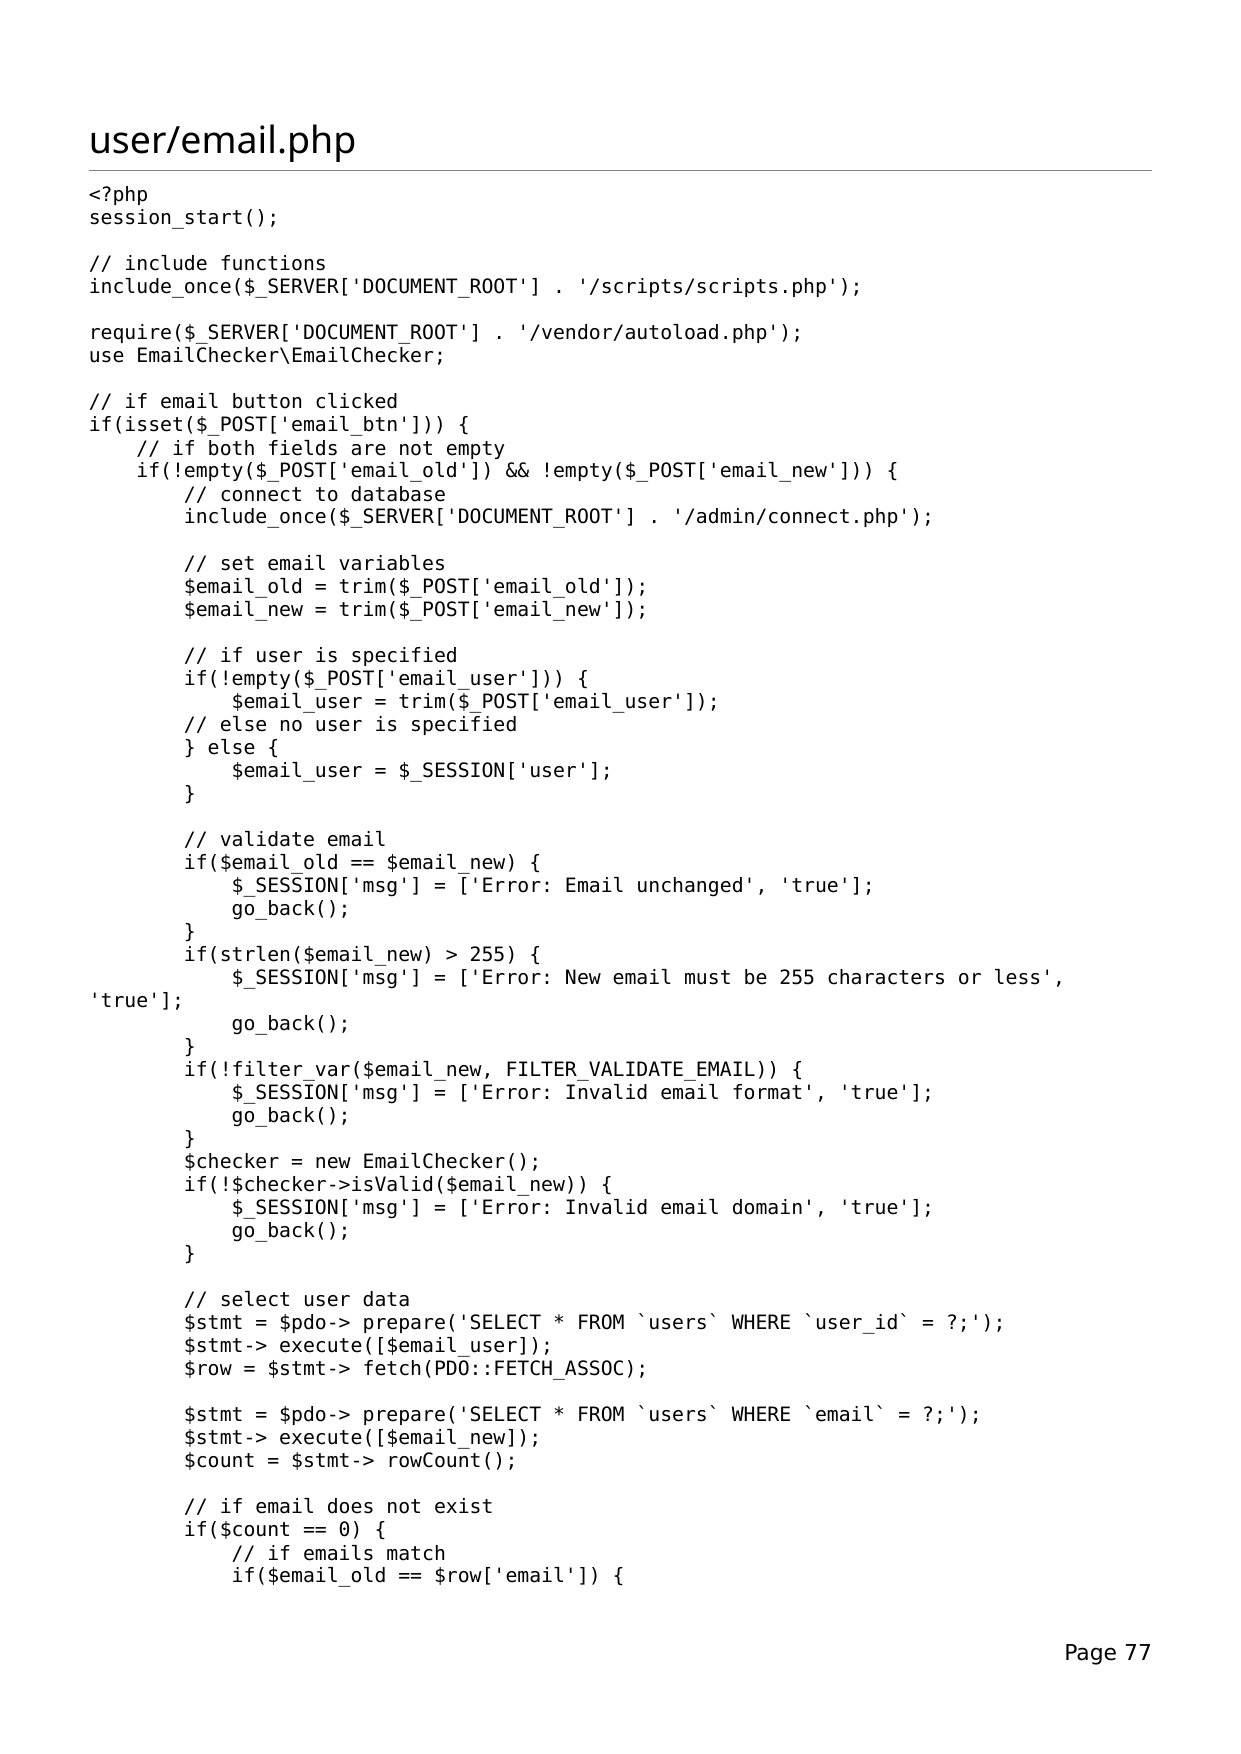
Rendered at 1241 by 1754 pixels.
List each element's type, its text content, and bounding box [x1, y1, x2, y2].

text go_back(); [88, 1012, 1152, 1035]
text // if email button clicked [88, 391, 1152, 413]
text // if email does not exist [88, 1496, 1152, 1518]
text } [88, 1035, 1152, 1058]
text // set email variables [88, 552, 1152, 575]
text $stmt-> execute([$email_new]); [88, 1426, 1152, 1449]
text $row = $stmt-> fetch(PDO::FETCH_ASSOC); [88, 1357, 1152, 1380]
text $stmt = $pdo-> prepare('SELECT * FROM `users` WHERE `user_id` = ?;'); [88, 1311, 1152, 1334]
text // if user is specified [88, 644, 1152, 667]
text if(!empty($_POST['email_old']) && !empty($_POST['email_new'])) { [88, 459, 1152, 483]
text include_once($_SERVER['DOCUMENT_ROOT'] . '/admin/connect.php'); [88, 506, 1152, 529]
text go_back(); [88, 897, 1152, 920]
text // include functions [88, 252, 1152, 275]
text // validate email [88, 828, 1152, 851]
text // if both fields are not empty [88, 437, 1152, 459]
text session_start(); [88, 206, 1152, 229]
text $email_new = trim($_POST['email_new']); [88, 598, 1152, 621]
text $email_user = $_SESSION['user']; [88, 759, 1152, 782]
text if($count == 0) { [88, 1518, 1152, 1542]
text // if emails match [88, 1542, 1152, 1564]
text if(!$checker->isValid($email_new)) { [88, 1173, 1152, 1196]
text } [88, 1242, 1152, 1265]
text use EmailChecker\EmailChecker; [88, 344, 1152, 367]
text $_SESSION['msg'] = ['Error: Email unchanged', 'true']; [88, 874, 1152, 897]
text include_once($_SERVER['DOCUMENT_ROOT'] . '/scripts/scripts.php'); [88, 275, 1152, 298]
text // connect to database [88, 483, 1152, 506]
text if($email_old == $row['email']) { [88, 1564, 1152, 1588]
text } [88, 782, 1152, 805]
text $checker = new EmailChecker(); [88, 1150, 1152, 1173]
text <?php [88, 183, 1152, 206]
text if(isset($_POST['email_btn'])) { [88, 413, 1152, 437]
text if(!empty($_POST['email_user'])) { [88, 667, 1152, 690]
text $_SESSION['msg'] = ['Error: Invalid email domain', 'true']; [88, 1196, 1152, 1219]
text $email_user = trim($_POST['email_user']); [88, 690, 1152, 713]
text if($email_old == $email_new) { [88, 851, 1152, 874]
text // select user data [88, 1288, 1152, 1311]
text $stmt-> execute([$email_user]); [88, 1334, 1152, 1357]
text if(!filter_var($email_new, FILTER_VALIDATE_EMAIL)) { [88, 1058, 1152, 1081]
text // else no user is specified [88, 713, 1152, 736]
text go_back(); [88, 1104, 1152, 1127]
text $_SESSION['msg'] = ['Error: New email must be 255 characters or less', 'true']; [88, 966, 1152, 1012]
text if(strlen($email_new) > 255) { [88, 943, 1152, 966]
text } [88, 920, 1152, 943]
text $stmt = $pdo-> prepare('SELECT * FROM `users` WHERE `email` = ?;'); [88, 1403, 1152, 1426]
text go_back(); [88, 1219, 1152, 1242]
text $email_old = trim($_POST['email_old']); [88, 575, 1152, 598]
text } [88, 1127, 1152, 1150]
subtitle user/email.php [88, 113, 1152, 171]
text $_SESSION['msg'] = ['Error: Invalid email format', 'true']; [88, 1081, 1152, 1104]
text require($_SERVER['DOCUMENT_ROOT'] . '/vendor/autoload.php'); [88, 321, 1152, 344]
text $count = $stmt-> rowCount(); [88, 1449, 1152, 1472]
text } else { [88, 736, 1152, 759]
